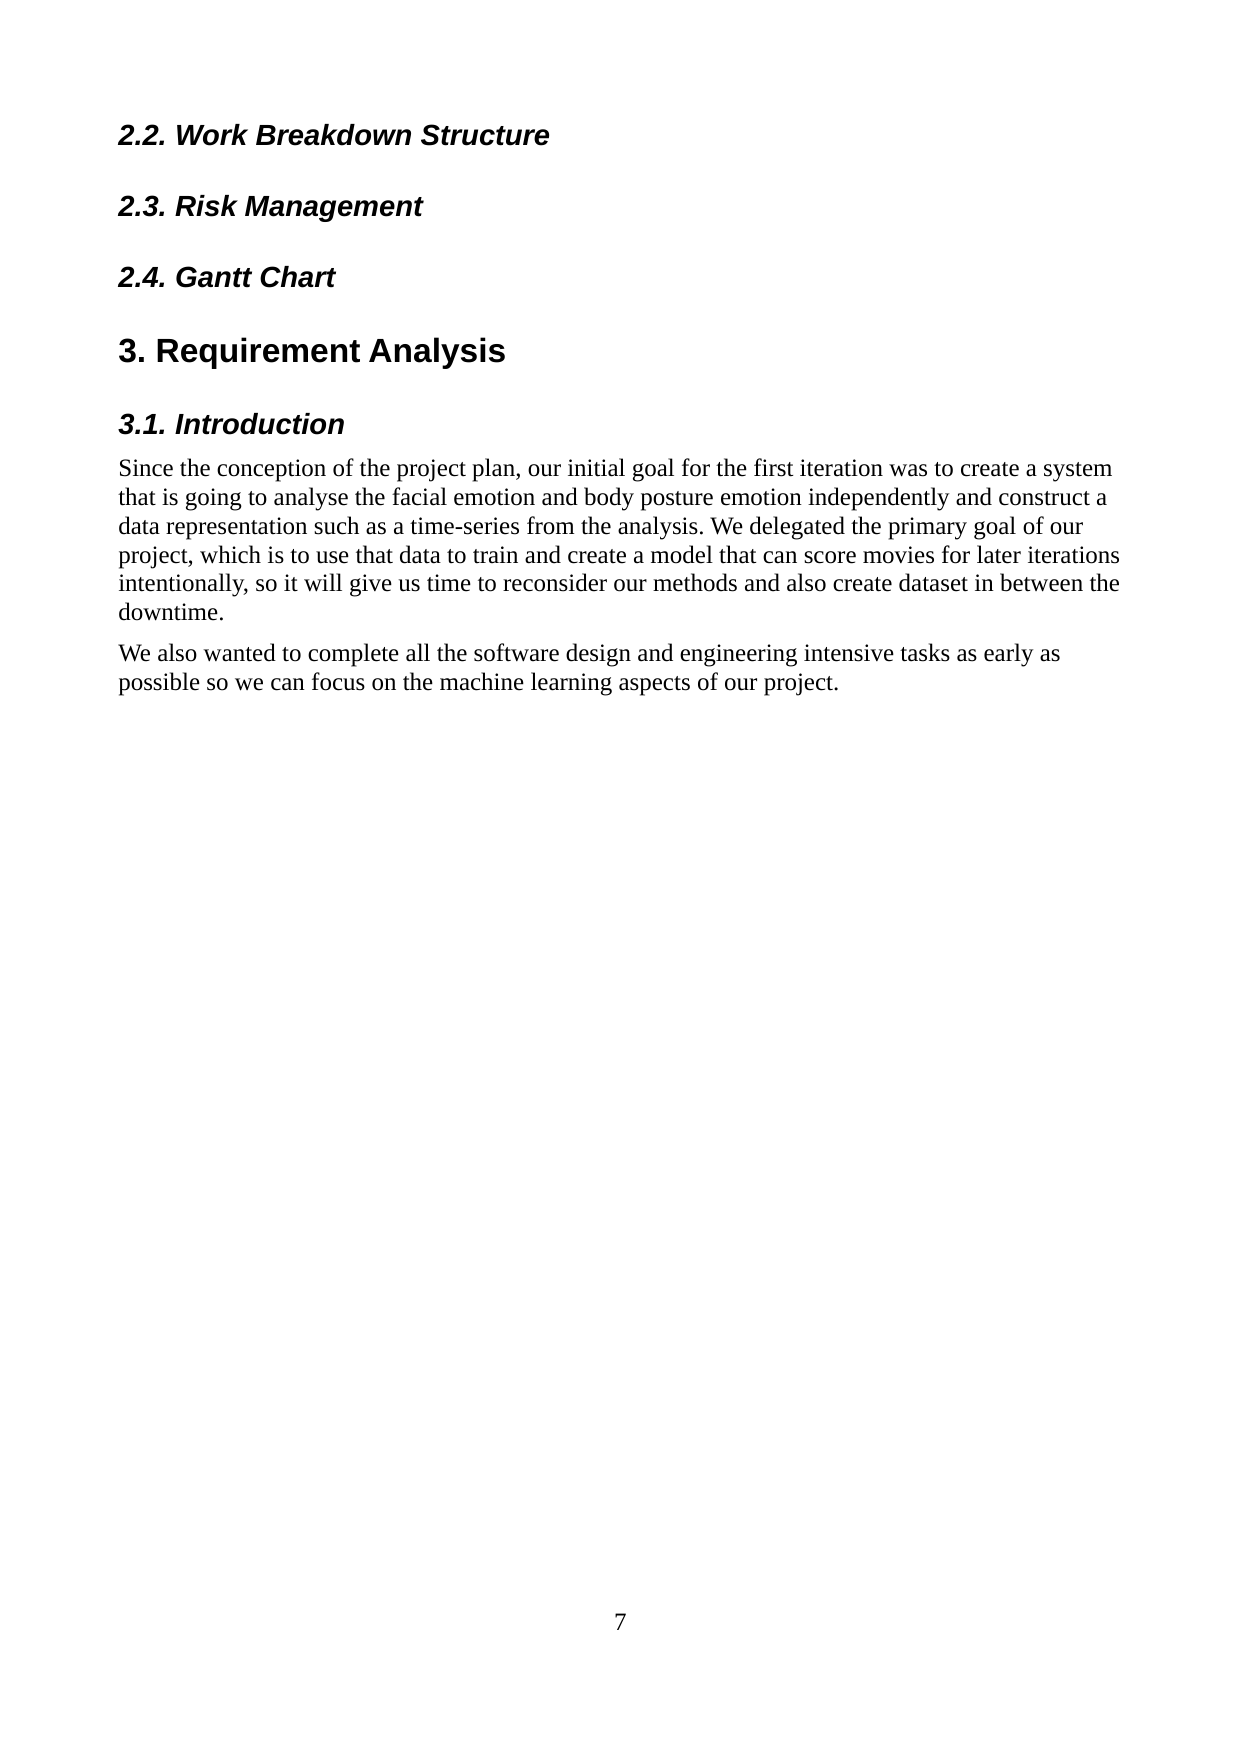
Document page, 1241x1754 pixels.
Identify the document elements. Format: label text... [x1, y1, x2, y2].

text We also wanted to complete all the software design and engineering intensive tasks as early as possible so we can focus on the machine learning aspects of our project. [118, 638, 1122, 696]
text Since the conception of the project plan, our initial goal for the first iteration was to create a system that is going to analyse the facial emotion and body posture emotion independently and construct a data representation such as a time-series from the analysis. We delegated the primary goal of our project, which is to use that data to train and create a model that can score movies for later iterations intentionally, so it will give us time to reconsider our methods and also create dataset in between the downtime. [118, 453, 1122, 626]
subtitle Requirement Analysis [118, 331, 1122, 370]
subtitle Work Breakdown Structure [118, 118, 1122, 152]
subtitle Gantt Chart [118, 260, 1122, 294]
subtitle Introduction [118, 407, 1122, 441]
subtitle Risk Management [118, 189, 1122, 223]
